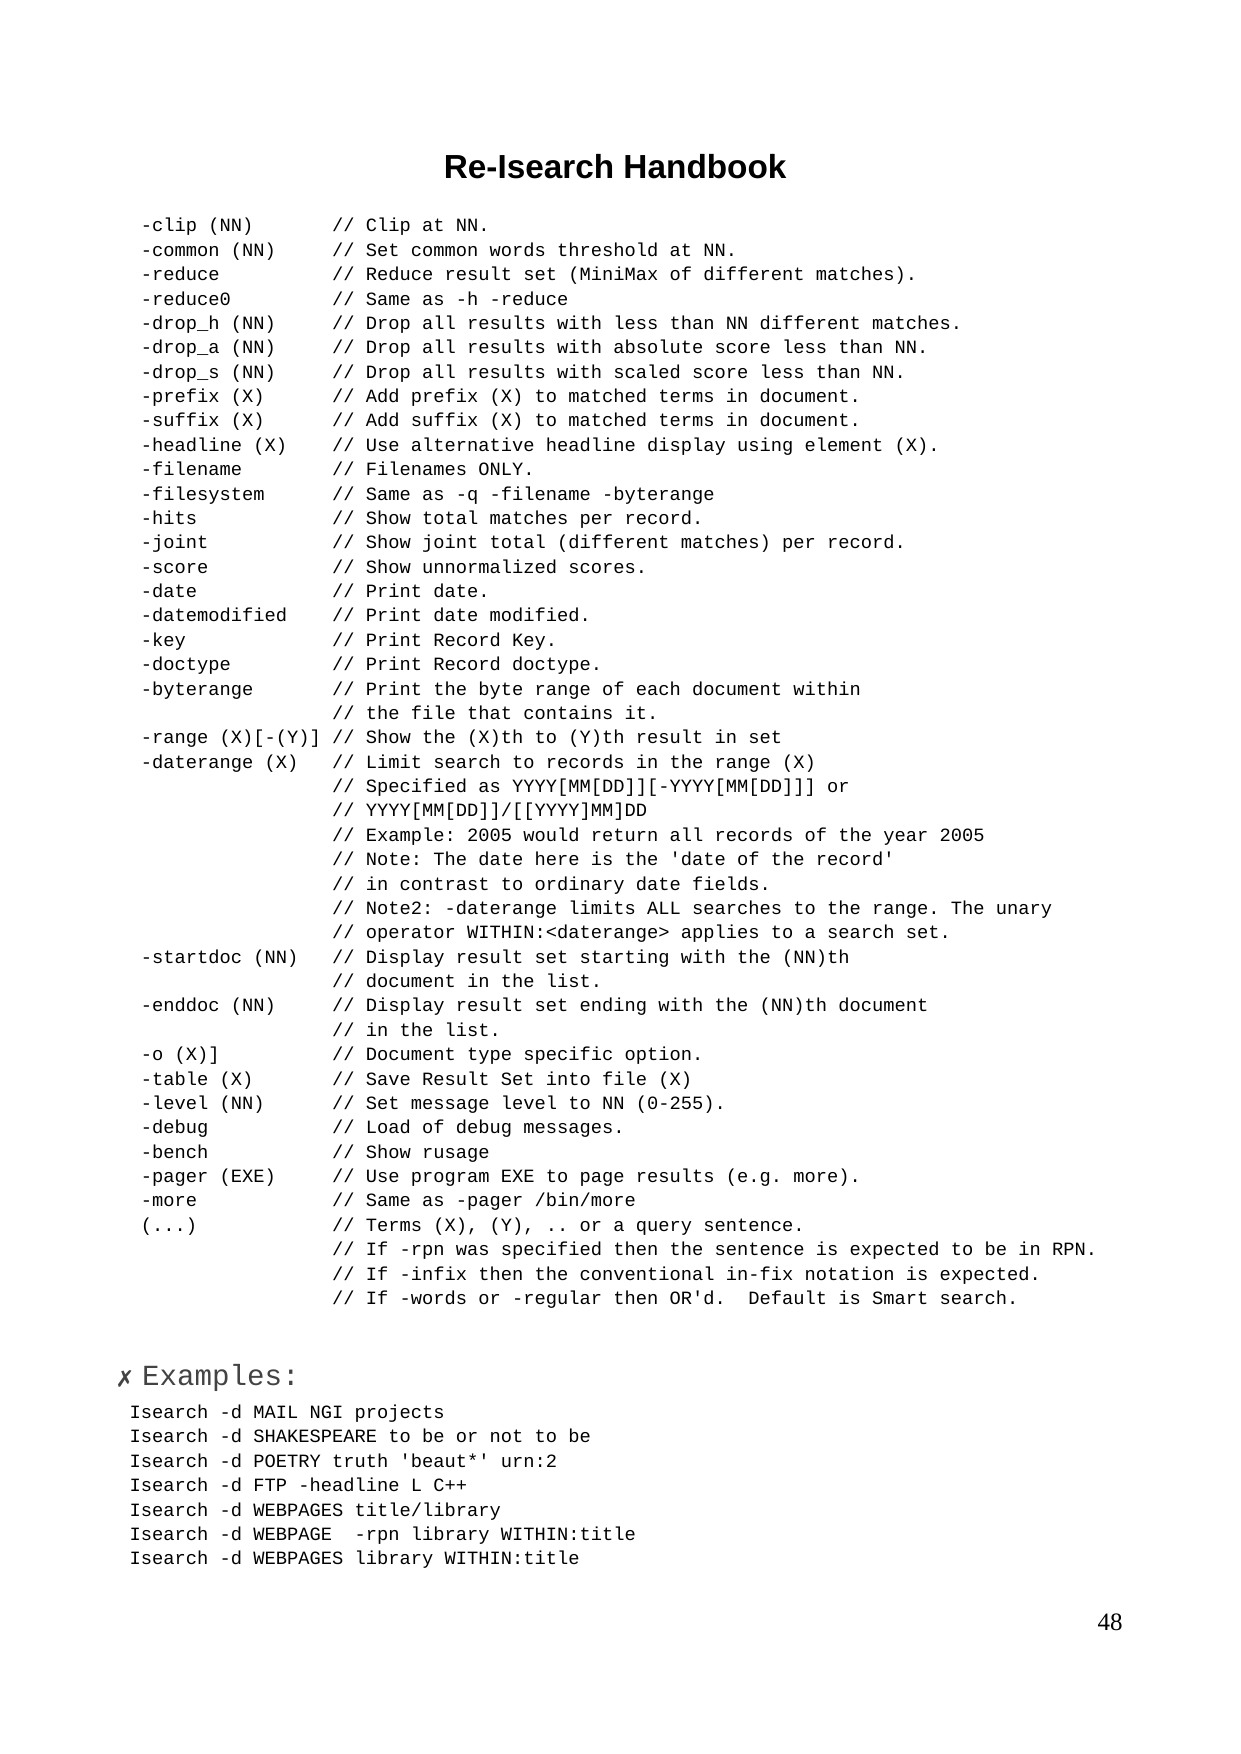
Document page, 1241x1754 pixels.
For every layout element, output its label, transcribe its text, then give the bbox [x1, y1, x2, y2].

text -headline (X) // Use alternative headline display using element (X). [118, 436, 1122, 457]
text -more // Same as -pager /bin/more [118, 1191, 1122, 1212]
text -suffix (X) // Add suffix (X) to matched terms in document. [118, 411, 1122, 432]
text -daterange (X) // Limit search to records in the range (X) [118, 752, 1122, 774]
text -datemodified // Print date modified. [118, 606, 1122, 627]
text // document in the list. [118, 972, 1122, 993]
text // If -infix then the conventional in-fix notation is expected. [118, 1264, 1122, 1286]
text -reduce0 // Same as -h -reduce [118, 289, 1122, 311]
text Isearch -d FTP -headline L C++ [118, 1476, 1122, 1497]
text -startdoc (NN) // Display result set starting with the (NN)th [118, 947, 1122, 969]
text // YYYY[MM[DD]]/[[YYYY]MM]DD [118, 801, 1122, 822]
text -range (X)[-(Y)] // Show the (X)th to (Y)th result in set [118, 728, 1122, 749]
text -hits // Show total matches per record. [118, 509, 1122, 530]
text // in the list. [118, 1021, 1122, 1042]
text Isearch -d WEBPAGES title/library [118, 1500, 1122, 1522]
text Isearch -d WEBPAGES library WITHIN:title [118, 1549, 1122, 1570]
subtitle Examples: [118, 1361, 1122, 1394]
text -enddoc (NN) // Display result set ending with the (NN)th document [118, 996, 1122, 1017]
text // Example: 2005 would return all records of the year 2005 [118, 826, 1122, 847]
text // in contrast to ordinary date fields. [118, 874, 1122, 896]
text -drop_h (NN) // Drop all results with less than NN different matches. [118, 314, 1122, 335]
text -drop_a (NN) // Drop all results with absolute score less than NN. [118, 338, 1122, 359]
text -filesystem // Same as -q -filename -byterange [118, 484, 1122, 506]
text -bench // Show rusage [118, 1142, 1122, 1164]
text -joint // Show joint total (different matches) per record. [118, 533, 1122, 554]
text -common (NN) // Set common words threshold at NN. [118, 241, 1122, 262]
text -pager (EXE) // Use program EXE to page results (e.g. more). [118, 1167, 1122, 1188]
text Isearch -d WEBPAGE -rpn library WITHIN:title [118, 1525, 1122, 1546]
text Isearch -d POETRY truth 'beaut*' urn:2 [118, 1452, 1122, 1473]
text // If -rpn was specified then the sentence is expected to be in RPN. [118, 1240, 1122, 1261]
text // Specified as YYYY[MM[DD]][-YYYY[MM[DD]]] or [118, 777, 1122, 798]
text -key // Print Record Key. [118, 631, 1122, 652]
text -date // Print date. [118, 582, 1122, 603]
text -score // Show unnormalized scores. [118, 557, 1122, 579]
text Isearch -d MAIL NGI projects [118, 1403, 1122, 1424]
text -drop_s (NN) // Drop all results with scaled score less than NN. [118, 362, 1122, 384]
text -byterange // Print the byte range of each document within [118, 679, 1122, 701]
text -filename // Filenames ONLY. [118, 460, 1122, 481]
text -reduce // Reduce result set (MiniMax of different matches). [118, 265, 1122, 286]
text // Note2: -daterange limits ALL searches to the range. The unary [118, 899, 1122, 920]
text -prefix (X) // Add prefix (X) to matched terms in document. [118, 387, 1122, 408]
text (...) // Terms (X), (Y), .. or a query sentence. [118, 1216, 1122, 1237]
text -doctype // Print Record doctype. [118, 655, 1122, 676]
text Isearch -d SHAKESPEARE to be or not to be [118, 1427, 1122, 1448]
text // If -words or -regular then OR'd. Default is Smart search. [118, 1289, 1122, 1310]
text -clip (NN) // Clip at NN. [118, 216, 1122, 237]
text -level (NN) // Set message level to NN (0-255). [118, 1094, 1122, 1115]
text -debug // Load of debug messages. [118, 1118, 1122, 1139]
text -table (X) // Save Result Set into file (X) [118, 1069, 1122, 1091]
text // operator WITHIN:<daterange> applies to a search set. [118, 923, 1122, 944]
text // the file that contains it. [118, 704, 1122, 725]
text // Note: The date here is the 'date of the record' [118, 850, 1122, 871]
text -o (X)] // Document type specific option. [118, 1045, 1122, 1066]
